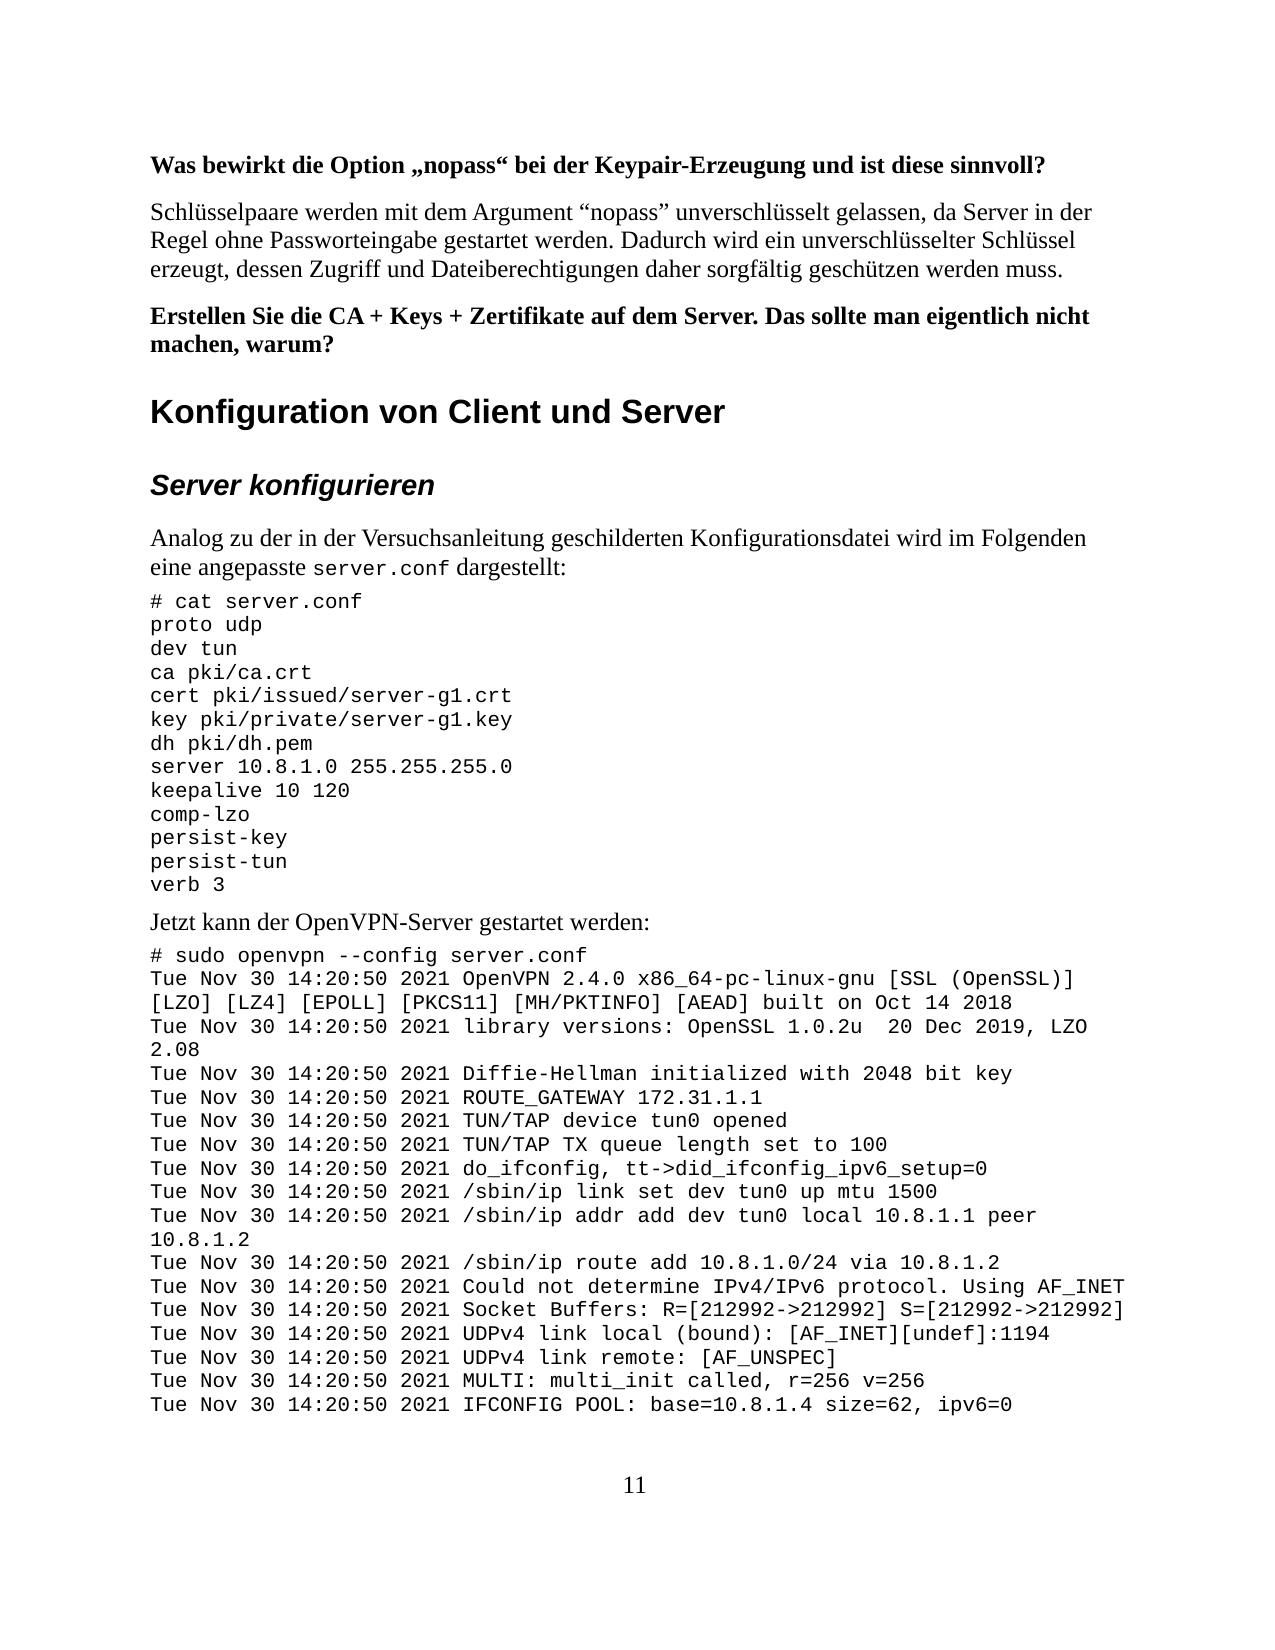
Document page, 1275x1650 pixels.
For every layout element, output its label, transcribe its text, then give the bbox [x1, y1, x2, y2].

text Tue Nov 30 14:20:50 2021 MULTI: multi_init called, r=256 v=256 [150, 1370, 1125, 1394]
text # sudo openvpn --config server.conf [150, 945, 1125, 968]
text Tue Nov 30 14:20:50 2021 UDPv4 link local (bound): [AF_INET][undef]:1194 [150, 1323, 1125, 1347]
text Tue Nov 30 14:20:50 2021 UDPv4 link remote: [AF_UNSPEC] [150, 1347, 1125, 1370]
text proto udp [150, 614, 1125, 638]
text Tue Nov 30 14:20:50 2021 /sbin/ip addr add dev tun0 local 10.8.1.1 peer 10.8.1.2 [150, 1205, 1125, 1252]
text key pki/private/server-g1.key [150, 709, 1125, 733]
text Tue Nov 30 14:20:50 2021 Socket Buffers: R=[212992->212992] S=[212992->212992] [150, 1299, 1125, 1323]
text Tue Nov 30 14:20:50 2021 Diffie-Hellman initialized with 2048 bit key [150, 1063, 1125, 1087]
subtitle Server konfigurieren [150, 468, 1125, 502]
text Tue Nov 30 14:20:50 2021 /sbin/ip route add 10.8.1.0/24 via 10.8.1.2 [150, 1252, 1125, 1276]
text Jetzt kann der OpenVPN-Server gestartet werden: [150, 907, 1125, 936]
text verb 3 [150, 874, 1125, 898]
text Tue Nov 30 14:20:50 2021 do_ifconfig, tt->did_ifconfig_ipv6_setup=0 [150, 1158, 1125, 1181]
subtitle Konfiguration von Client und Server [150, 392, 1125, 431]
text server 10.8.1.0 255.255.255.0 [150, 756, 1125, 780]
text Tue Nov 30 14:20:50 2021 OpenVPN 2.4.0 x86_64-pc-linux-gnu [SSL (OpenSSL)] [LZO] [LZ4] [EPOLL] [PKCS11] [MH/PKTINFO] [AEAD] built on Oct 14 2018 [150, 968, 1125, 1016]
text Tue Nov 30 14:20:50 2021 Could not determine IPv4/IPv6 protocol. Using AF_INET [150, 1276, 1125, 1299]
text Erstellen Sie die CA + Keys + Zertifikate auf dem Server. Das sollte man eigentlich nicht machen, warum? [150, 301, 1125, 358]
text keepalive 10 120 [150, 780, 1125, 803]
text Tue Nov 30 14:20:50 2021 /sbin/ip link set dev tun0 up mtu 1500 [150, 1181, 1125, 1205]
text persist-key [150, 827, 1125, 851]
text comp-lzo [150, 803, 1125, 827]
text # cat server.conf [150, 591, 1125, 614]
text persist-tun [150, 851, 1125, 874]
text Tue Nov 30 14:20:50 2021 ROUTE_GATEWAY 172.31.1.1 [150, 1087, 1125, 1110]
text dh pki/dh.pem [150, 733, 1125, 756]
text Schlüsselpaare werden mit dem Argument “nopass” unverschlüsselt gelassen, da Server in der Regel ohne Passworteingabe gestartet werden. Dadurch wird ein unverschlüsselter Schlüssel erzeugt, dessen Zugriff und Dateiberechtigungen daher sorgfältig geschützen werden muss. [150, 197, 1125, 283]
text cert pki/issued/server-g1.crt [150, 685, 1125, 709]
text ca pki/ca.crt [150, 662, 1125, 685]
text Analog zu der in der Versuchsanleitung geschilderten Konfigurationsdatei wird im Folgenden eine angepasste server.conf dargestellt: [150, 523, 1125, 582]
text Tue Nov 30 14:20:50 2021 TUN/TAP TX queue length set to 100 [150, 1134, 1125, 1158]
text dev tun [150, 638, 1125, 662]
text Tue Nov 30 14:20:50 2021 library versions: OpenSSL 1.0.2u 20 Dec 2019, LZO 2.08 [150, 1016, 1125, 1063]
text Tue Nov 30 14:20:50 2021 IFCONFIG POOL: base=10.8.1.4 size=62, ipv6=0 [150, 1394, 1125, 1418]
text Tue Nov 30 14:20:50 2021 TUN/TAP device tun0 opened [150, 1110, 1125, 1134]
text Was bewirkt die Option „nopass“ bei der Keypair-Erzeugung und ist diese sinnvoll? [150, 150, 1125, 179]
